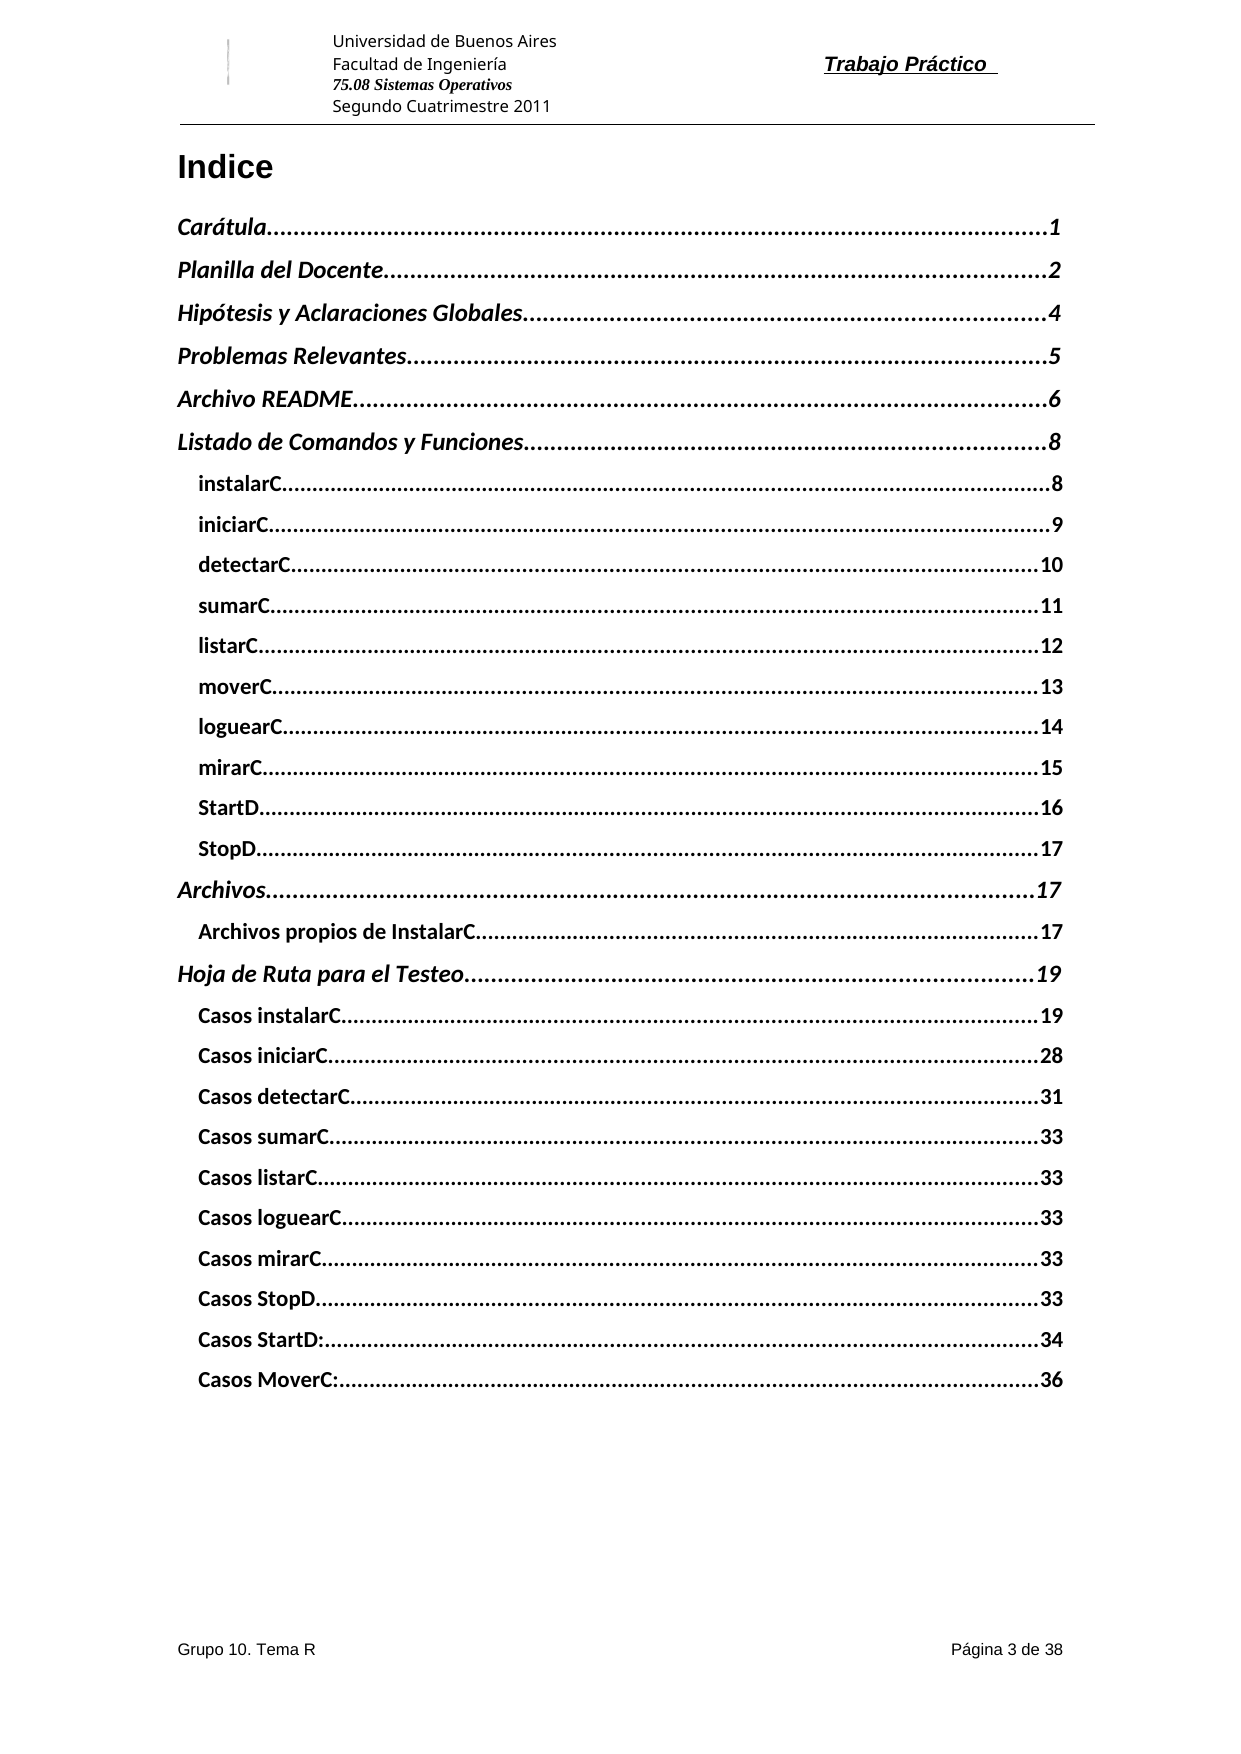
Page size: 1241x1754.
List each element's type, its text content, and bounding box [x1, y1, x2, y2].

text moverC 13 [198, 672, 1063, 700]
text Casos MoverC: 36 [198, 1366, 1063, 1394]
text Casos listarC 33 [198, 1163, 1063, 1191]
text Casos instalarC 19 [198, 1001, 1063, 1029]
text listarC 12 [198, 631, 1063, 659]
text sumarC 11 [198, 591, 1063, 619]
text Casos sumarC 33 [198, 1122, 1063, 1151]
text Casos loguearC 33 [198, 1203, 1063, 1232]
text Casos StartD: 34 [198, 1325, 1063, 1353]
text detectarC 10 [198, 550, 1063, 578]
text iniciarC 9 [198, 510, 1063, 538]
text loguearC 14 [198, 712, 1063, 740]
subtitle Indice [177, 148, 1063, 186]
text Casos StopD 33 [198, 1284, 1063, 1313]
text mirarC 15 [198, 753, 1063, 781]
text Archivos 17 [177, 874, 1063, 905]
text Problemas Relevantes 5 [177, 340, 1063, 371]
text Planilla del Docente 2 [177, 254, 1063, 284]
text Hoja de Ruta para el Testeo 19 [177, 958, 1063, 988]
text Casos detectarC 31 [198, 1082, 1063, 1110]
text Archivos propios de InstalarC 17 [198, 917, 1063, 945]
text StartD 16 [198, 793, 1063, 821]
text Casos mirarC 33 [198, 1244, 1063, 1272]
text Hipótesis y Aclaraciones Globales 4 [177, 297, 1063, 328]
text Archivo README 6 [177, 383, 1063, 414]
text instalarC 8 [198, 469, 1063, 497]
text Listado de Comandos y Funciones 8 [177, 426, 1063, 457]
text StopD 17 [198, 834, 1063, 862]
text Casos iniciarC 28 [198, 1041, 1063, 1069]
text Carátula 1 [177, 211, 1063, 242]
